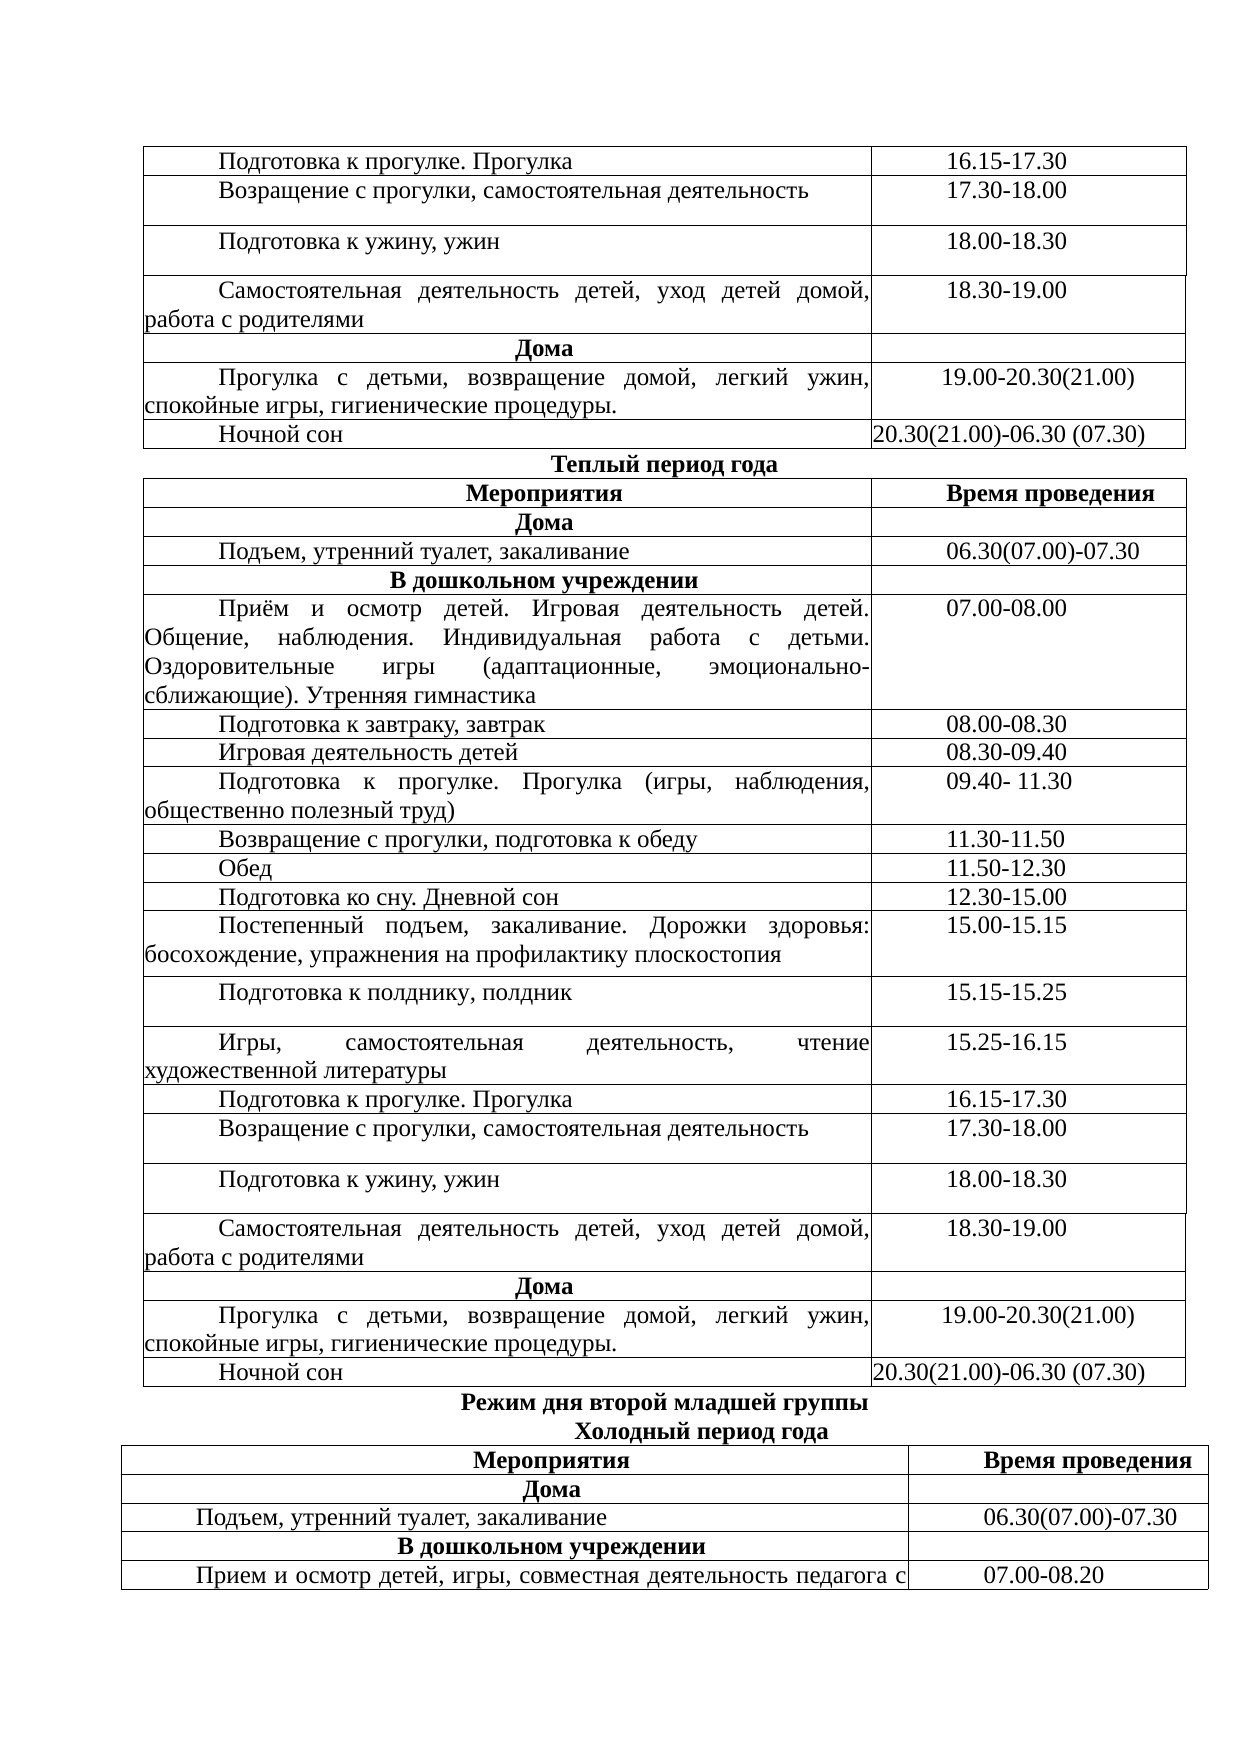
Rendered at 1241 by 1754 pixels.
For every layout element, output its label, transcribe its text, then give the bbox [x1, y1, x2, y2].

table_cell 18.00-18.30 [872, 1164, 1186, 1213]
table_cell 15.00-15.15 [872, 911, 1186, 976]
table_cell Самостоятельная деятельность детей, уход детей домой, работа с родителями [144, 276, 871, 333]
table_cell 20.30(21.00)-06.30 (07.30) [872, 1358, 1185, 1386]
table_cell 11.50-12.30 [872, 854, 1186, 882]
table_cell Игровая деятельность детей [144, 739, 871, 766]
table_cell Дома [122, 1475, 908, 1502]
table_cell [872, 1272, 1185, 1300]
table_cell 06.30(07.00)-07.30 [872, 537, 1186, 564]
table_cell 06.30(07.00)-07.30 [909, 1504, 1208, 1531]
table_cell [872, 508, 1186, 536]
table_cell Самостоятельная деятельность детей, уход детей домой, работа с родителями [144, 1214, 871, 1271]
table_cell Постепенный подъем, закаливание. Дорожки здоровья: босохождение, упражнения на профилактику плоскостопия [144, 911, 871, 976]
table_cell Подготовка ко сну. Дневной сон [144, 883, 871, 910]
table_cell 08.30-09.40 [872, 739, 1186, 766]
table_cell Возвращение с прогулки, подготовка к обеду [144, 825, 871, 853]
table_cell 19.00-20.30(21.00) [872, 1301, 1185, 1357]
table_cell 18.30-19.00 [872, 276, 1185, 333]
table_cell Прием и осмотр детей, игры, совместная деятельность педагога с [122, 1561, 908, 1589]
table_cell Приём и осмотр детей. Игровая деятельность детей. Общение, наблюдения. Индивидуальная работа с детьми. Оздоровительные игры (адаптационные, эмоционально-сближающие). Утренняя гимнастика [144, 595, 871, 708]
table_cell 11.30-11.50 [872, 825, 1186, 853]
table_cell Прогулка с детьми, возвращение домой, легкий ужин, спокойные игры, гигиенические процедуры. [144, 363, 871, 419]
text Холодный период года [177, 1416, 1152, 1445]
table_cell 17.30-18.00 [872, 176, 1186, 225]
table_cell [909, 1475, 1208, 1502]
table_cell 08.00-08.30 [872, 710, 1186, 737]
table_cell Дома [144, 334, 871, 362]
table_header Мероприятия [144, 479, 871, 507]
table_cell Подъем, утренний туалет, закаливание [144, 537, 871, 564]
table_cell Ночной сон [144, 420, 871, 448]
table_cell Подготовка к прогулке. Прогулка (игры, наблюдения, общественно полезный труд) [144, 767, 871, 824]
table_cell [909, 1532, 1208, 1560]
table_cell Прогулка с детьми, возвращение домой, легкий ужин, спокойные игры, гигиенические процедуры. [144, 1301, 871, 1357]
table_cell Подготовка к ужину, ужин [144, 226, 871, 275]
table_header Время проведения [872, 479, 1186, 507]
table_cell Ночной сон [144, 1358, 871, 1386]
table_cell Подготовка к завтраку, завтрак [144, 710, 871, 737]
table_cell 16.15-17.30 [872, 1085, 1186, 1113]
table_cell Подготовка к прогулке. Прогулка [144, 1085, 871, 1113]
table_cell 15.25-16.15 [872, 1027, 1186, 1084]
table_header Мероприятия [122, 1446, 908, 1473]
table_cell 19.00-20.30(21.00) [872, 363, 1185, 419]
table_cell 09.40- 11.30 [872, 767, 1186, 824]
table_cell [872, 334, 1185, 362]
table_cell В дошкольном учреждении [144, 566, 871, 593]
table_cell Дома [144, 1272, 871, 1300]
table_cell Дома [144, 508, 871, 536]
table_cell Возращение с прогулки, самостоятельная деятельность [144, 176, 871, 225]
table_cell В дошкольном учреждении [122, 1532, 908, 1560]
table_cell [872, 566, 1186, 593]
table_cell 20.30(21.00)-06.30 (07.30) [872, 420, 1185, 448]
text Режим дня второй младшей группы [177, 1387, 1152, 1416]
table_cell Игры, самостоятельная деятельность, чтение художественной литературы [144, 1027, 871, 1084]
table_cell Подъем, утренний туалет, закаливание [122, 1504, 908, 1531]
table_cell Подготовка к ужину, ужин [144, 1164, 871, 1213]
table_cell 18.00-18.30 [872, 226, 1186, 275]
table_cell 15.15-15.25 [872, 977, 1186, 1026]
table_cell Возращение с прогулки, самостоятельная деятельность [144, 1114, 871, 1163]
table_header Время проведения [909, 1446, 1208, 1473]
table_cell Подготовка к полднику, полдник [144, 977, 871, 1026]
table_cell Обед [144, 854, 871, 882]
table_cell 07.00-08.00 [872, 595, 1186, 708]
table_cell 12.30-15.00 [872, 883, 1186, 910]
table_cell Подготовка к прогулке. Прогулка [144, 147, 871, 175]
table_cell 18.30-19.00 [872, 1214, 1185, 1271]
text Теплый период года [177, 449, 1152, 478]
table_cell 07.00-08.20 [909, 1561, 1208, 1589]
table_cell 16.15-17.30 [872, 147, 1186, 175]
table_cell 17.30-18.00 [872, 1114, 1186, 1163]
